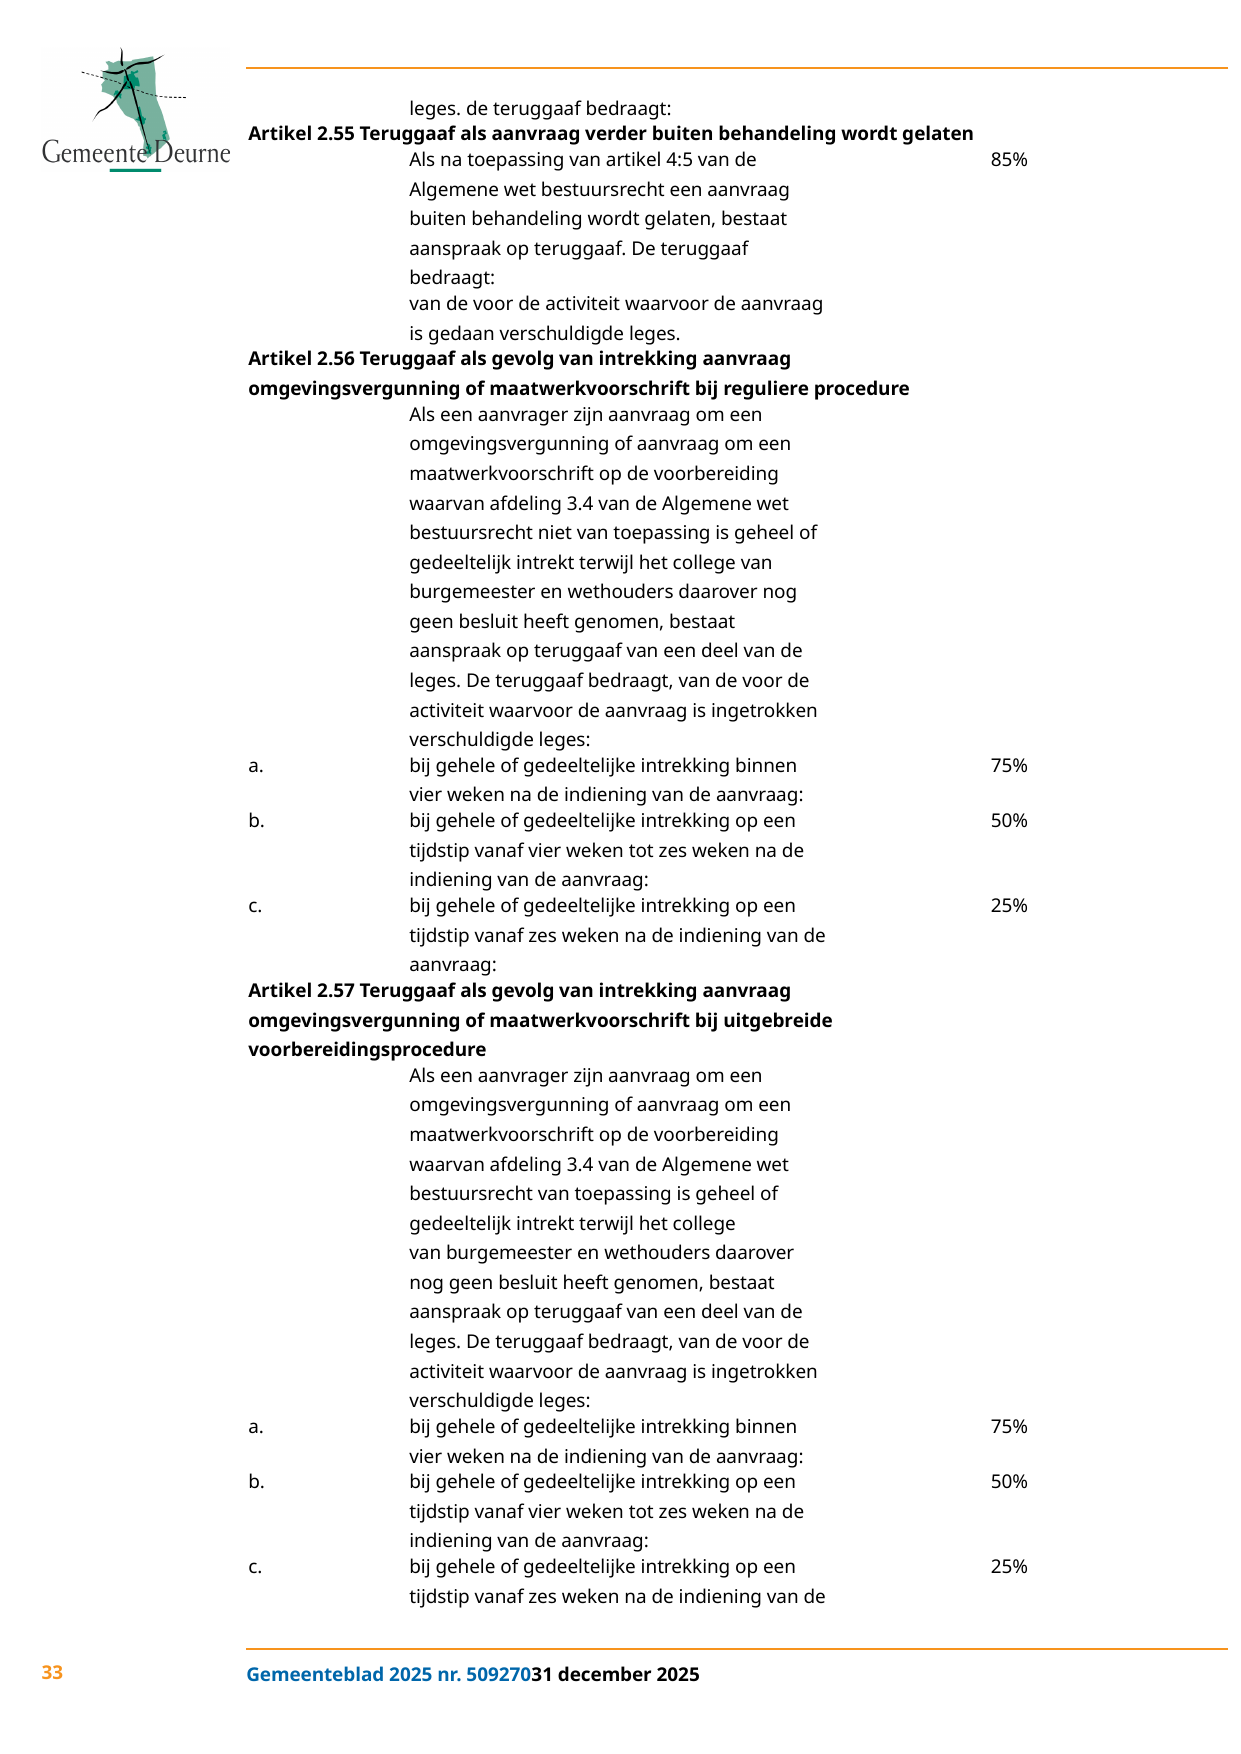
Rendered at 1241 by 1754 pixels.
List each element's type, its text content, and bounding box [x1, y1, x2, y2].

table_cell [829, 146, 991, 290]
table_cell b. [248, 808, 409, 892]
table_cell Als een aanvrager zijn aanvraag om een omgevingsvergunning of aanvraag om een maatwerkvoorschrift op de voorbereiding waarvan afdeling 3.4 van de Algemene wet bestuursrecht van toepassing is geheel of gedeeltelijk intrekt terwijl het college van burgemeester en wethouders daarover nog geen besluit heeft genomen, bestaat aanspraak op teruggaaf van een deel van de leges. De teruggaaf bedraagt, van de voor de activiteit waarvoor de aanvraag is ingetrokken verschuldigde leges: [409, 1062, 829, 1413]
table_cell 85% [991, 146, 1152, 290]
table_cell 50% [991, 1469, 1152, 1553]
table_cell leges. de teruggaaf bedraagt: [409, 95, 829, 121]
table_cell [829, 1413, 991, 1468]
table_cell [829, 95, 991, 121]
table_cell bij gehele of gedeeltelijke intrekking op een tijdstip vanaf vier weken tot zes weken na de indiening van de aanvraag: [409, 808, 829, 892]
table_cell [829, 752, 991, 807]
table_cell [248, 1062, 409, 1413]
table_cell c. [248, 892, 409, 977]
table_cell bij gehele of gedeeltelijke intrekking op een tijdstip vanaf vier weken tot zes weken na de indiening van de aanvraag: [409, 1469, 829, 1553]
table_cell Artikel 2.55 Teruggaaf als aanvraag verder buiten behandeling wordt gelaten [248, 121, 991, 146]
table_cell [991, 95, 1152, 121]
table_cell bij gehele of gedeeltelijke intrekking binnen vier weken na de indiening van de aanvraag: [409, 1413, 829, 1468]
table_cell [248, 401, 409, 752]
table_cell a. [248, 1413, 409, 1468]
table_cell [829, 892, 991, 977]
table_cell [829, 808, 991, 892]
table_cell [991, 401, 1152, 752]
table_cell [829, 1469, 991, 1553]
table_cell Als na toepassing van artikel 4:5 van de Algemene wet bestuursrecht een aanvraag buiten behandeling wordt gelaten, bestaat aanspraak op teruggaaf. De teruggaaf bedraagt: [409, 146, 829, 290]
table_cell [829, 1062, 991, 1413]
table_cell [248, 290, 409, 346]
table_cell [829, 290, 991, 346]
table_cell [829, 1554, 991, 1609]
table_cell a. [248, 752, 409, 807]
table_cell 50% [991, 808, 1152, 892]
table_cell bij gehele of gedeeltelijke intrekking binnen vier weken na de indiening van de aanvraag: [409, 752, 829, 807]
table_cell [248, 146, 409, 290]
table_cell 25% [991, 892, 1152, 977]
table_cell Artikel 2.57 Teruggaaf als gevolg van intrekking aanvraag omgevingsvergunning of maatwerkvoorschrift bij uitgebreide voorbereidingsprocedure [248, 977, 991, 1062]
table_cell 75% [991, 752, 1152, 807]
table_cell bij gehele of gedeeltelijke intrekking op een tijdstip vanaf zes weken na de indiening van de [409, 1554, 829, 1609]
table_cell Als een aanvrager zijn aanvraag om een omgevingsvergunning of aanvraag om een maatwerkvoorschrift op de voorbereiding waarvan afdeling 3.4 van de Algemene wet bestuursrecht niet van toepassing is geheel of gedeeltelijk intrekt terwijl het college van burgemeester en wethouders daarover nog geen besluit heeft genomen, bestaat aanspraak op teruggaaf van een deel van de leges. De teruggaaf bedraagt, van de voor de activiteit waarvoor de aanvraag is ingetrokken verschuldigde leges: [409, 401, 829, 752]
table_cell bij gehele of gedeeltelijke intrekking op een tijdstip vanaf zes weken na de indiening van de aanvraag: [409, 892, 829, 977]
table_cell [829, 401, 991, 752]
table_cell [248, 95, 409, 121]
table_cell van de voor de activiteit waarvoor de aanvraag is gedaan verschuldigde leges. [409, 290, 829, 346]
table_cell Artikel 2.56 Teruggaaf als gevolg van intrekking aanvraag omgevingsvergunning of maatwerkvoorschrift bij reguliere procedure [248, 346, 991, 401]
table_cell [991, 1062, 1152, 1413]
picture [41, 47, 231, 172]
table_cell 25% [991, 1554, 1152, 1609]
table_cell 75% [991, 1413, 1152, 1468]
table_cell [991, 290, 1152, 346]
table_cell c. [248, 1554, 409, 1609]
table_cell b. [248, 1469, 409, 1553]
